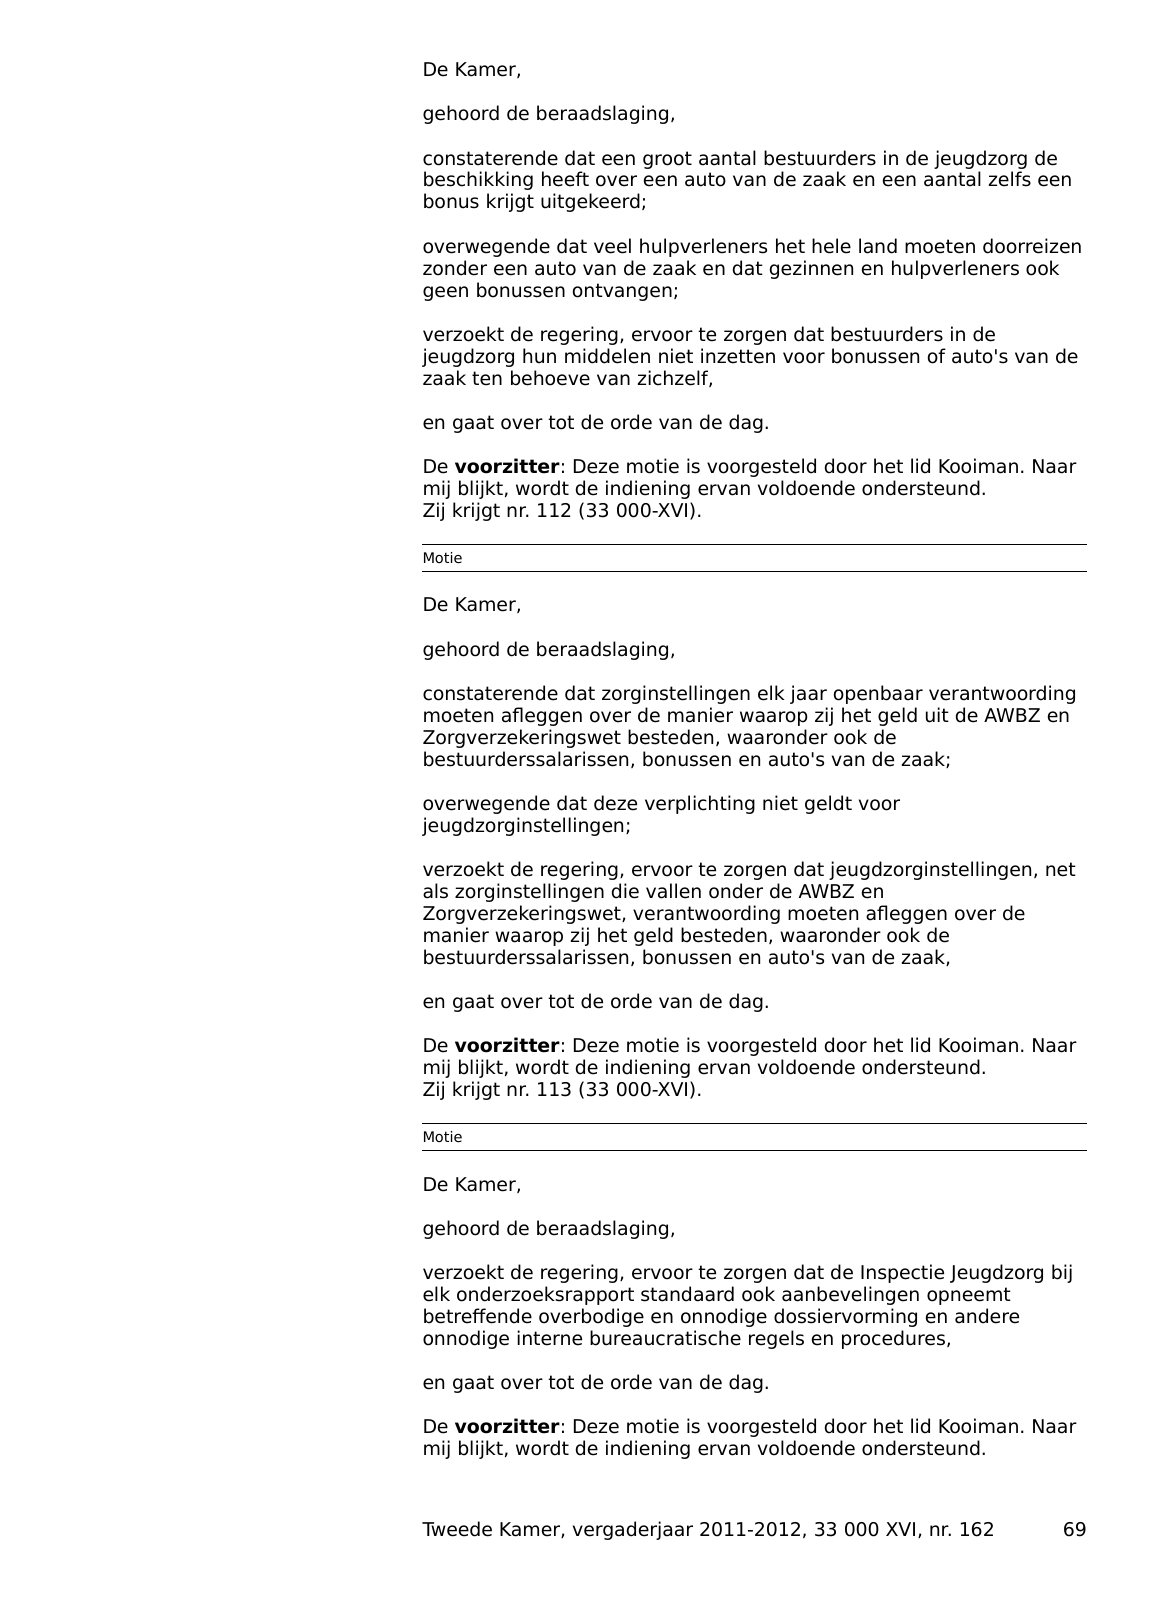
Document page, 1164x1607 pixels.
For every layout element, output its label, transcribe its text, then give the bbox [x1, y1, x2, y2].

text constaterende dat zorginstellingen elk jaar openbaar verantwoording moeten afleggen over de manier waarop zij het geld uit de AWBZ en Zorgverzekeringswet besteden, waaronder ook de bestuurderssalarissen, bonussen en auto's van de zaak; [422, 683, 1087, 771]
text De Kamer, [422, 594, 1087, 616]
text verzoekt de regering, ervoor te zorgen dat bestuurders in de jeugdzorg hun middelen niet inzetten voor bonussen of auto's van de zaak ten behoeve van zichzelf, [422, 324, 1087, 389]
text verzoekt de regering, ervoor te zorgen dat jeugdzorginstellingen, net als zorginstellingen die vallen onder de AWBZ en Zorgverzekeringswet, verantwoording moeten afleggen over de manier waarop zij het geld besteden, waaronder ook de bestuurderssalarissen, bonussen en auto's van de zaak, [422, 859, 1087, 969]
text en gaat over tot de orde van de dag. [422, 1372, 1087, 1394]
text De voorzitter: Deze motie is voorgesteld door het lid Kooiman. Naar mij blijkt, wordt de indiening ervan voldoende ondersteund. [422, 1035, 1087, 1079]
text gehoord de beraadslaging, [422, 103, 1087, 125]
text gehoord de beraadslaging, [422, 638, 1087, 661]
text overwegende dat veel hulpverleners het hele land moeten doorreizen zonder een auto van de zaak en dat gezinnen en hulpverleners ook geen bonussen ontvangen; [422, 236, 1087, 301]
text De voorzitter: Deze motie is voorgesteld door het lid Kooiman. Naar mij blijkt, wordt de indiening ervan voldoende ondersteund. [422, 456, 1087, 500]
text verzoekt de regering, ervoor te zorgen dat de Inspectie Jeugdzorg bij elk onderzoeksrapport standaard ook aanbevelingen opneemt betreffende overbodige en onnodige dossiervorming en andere onnodige interne bureaucratische regels en procedures, [422, 1262, 1087, 1350]
text gehoord de beraadslaging, [422, 1218, 1087, 1240]
text De voorzitter: Deze motie is voorgesteld door het lid Kooiman. Naar mij blijkt, wordt de indiening ervan voldoende ondersteund. [422, 1416, 1087, 1460]
text De Kamer, [422, 1174, 1087, 1196]
text constaterende dat een groot aantal bestuurders in de jeugdzorg de beschikking heeft over een auto van de zaak en een aantal zelfs een bonus krijgt uitgekeerd; [422, 147, 1087, 213]
text overwegende dat deze verplichting niet geldt voor jeugdzorginstellingen; [422, 793, 1087, 837]
text en gaat over tot de orde van de dag. [422, 412, 1087, 434]
text De Kamer, [422, 59, 1087, 81]
table_header Motie [422, 1124, 1087, 1150]
table_header Motie [422, 545, 1087, 571]
text Zij krijgt nr. 113 (33 000-XVI). [422, 1079, 1087, 1101]
text en gaat over tot de orde van de dag. [422, 991, 1087, 1013]
text Zij krijgt nr. 112 (33 000-XVI). [422, 500, 1087, 522]
